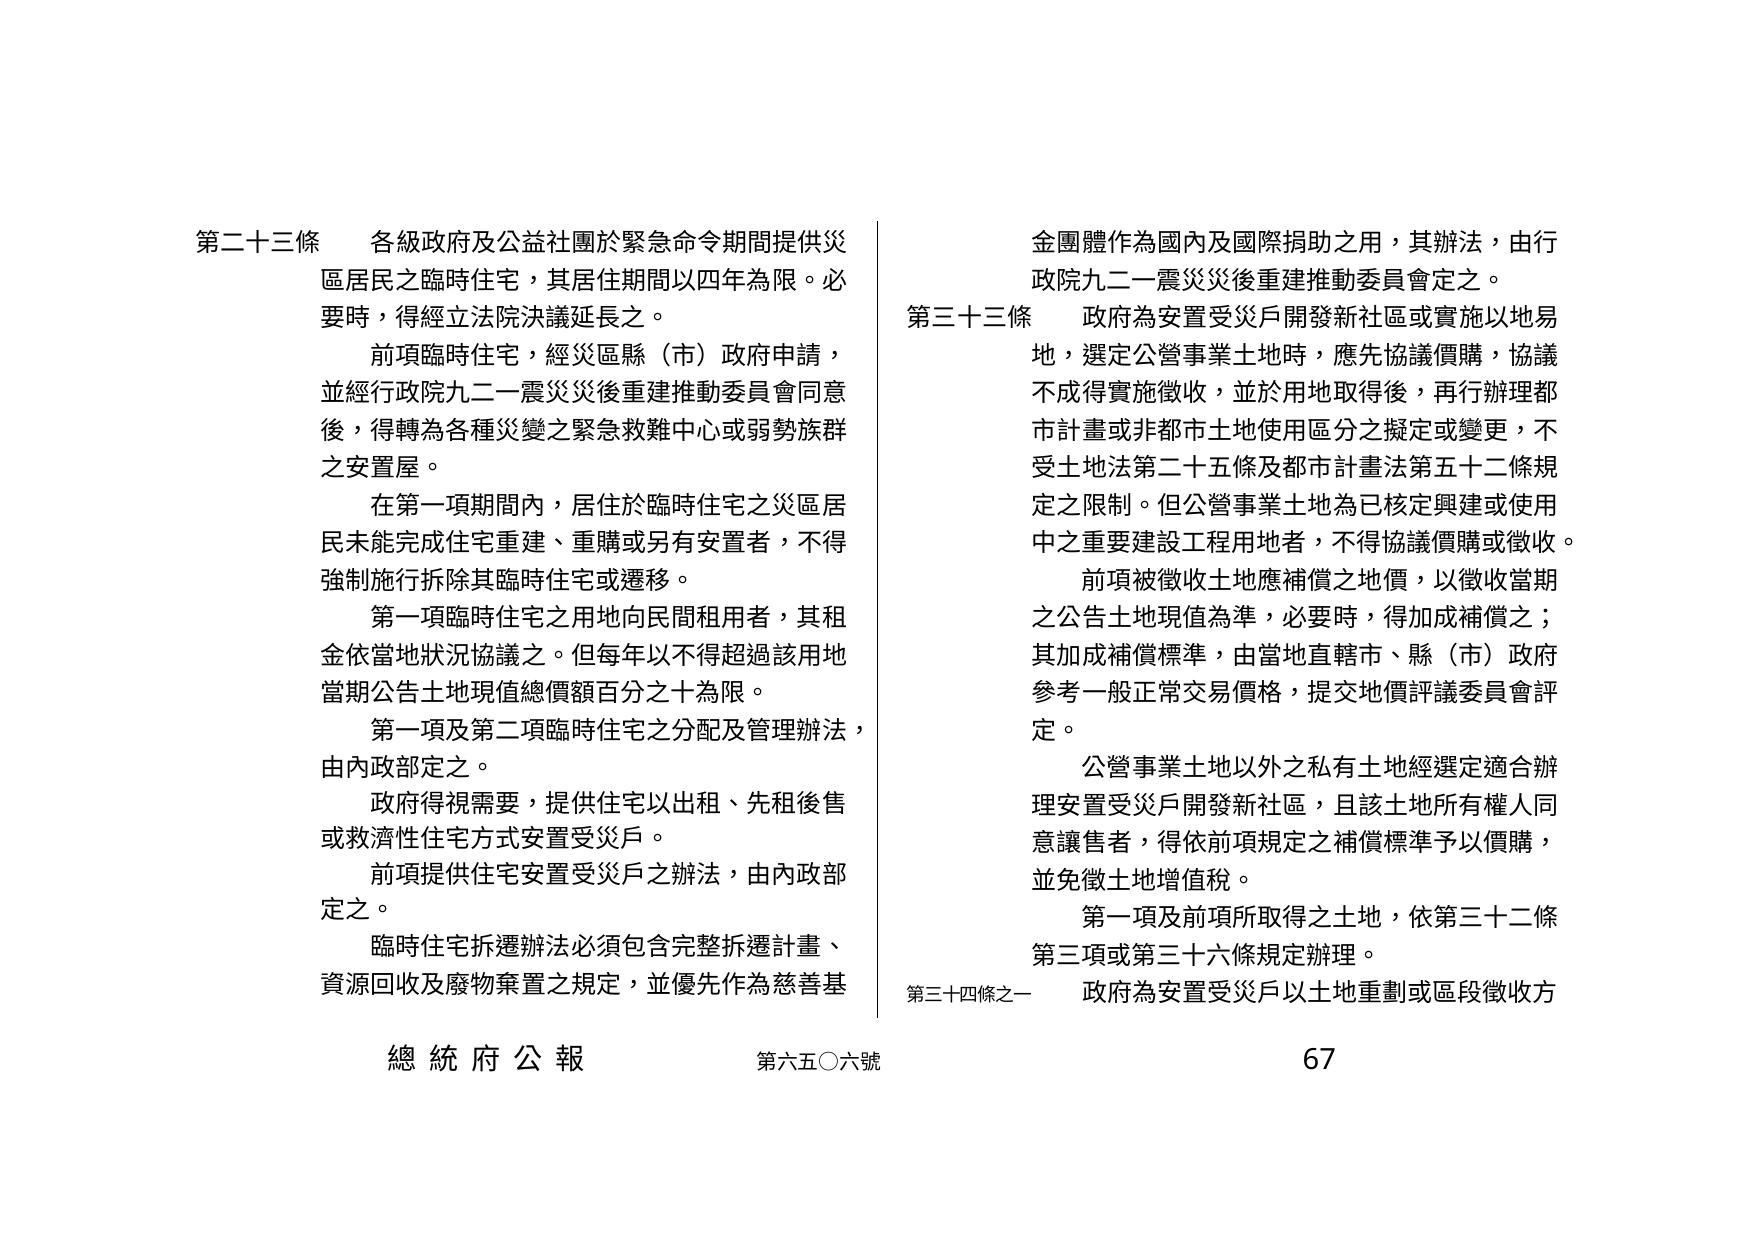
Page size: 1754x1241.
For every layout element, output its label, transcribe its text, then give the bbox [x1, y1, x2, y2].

text 第一項及前項所取得之土地，依第三十二條第三項或第三十六條規定辦理。 [1032, 897, 1559, 972]
text 臨時住宅拆遷辦法必須包含完整拆遷計畫、資源回收及廢物棄置之規定，並優先作為慈善基 [320, 926, 847, 1001]
text 政府得視需要，提供住宅以出租、先租後售或救濟性住宅方式安置受災戶。 [320, 784, 847, 855]
text 第一項及第二項臨時住宅之分配及管理辦法，由內政部定之。 [320, 709, 847, 784]
text 金團體作為國內及國際捐助之用，其辦法，由行政院九二一震災災後重建推動委員會定之。 [1032, 222, 1559, 297]
text 前項提供住宅安置受災戶之辦法，由內政部定之。 [320, 855, 847, 926]
text 第二十三條 各級政府及公益社團於緊急命令期間提供災區居民之臨時住宅，其居住期間以四年為限。必要時，得經立法院決議延長之。 [195, 222, 847, 334]
text 公營事業土地以外之私有土地經選定適合辦理安置受災戶開發新社區，且該土地所有權人同意讓售者，得依前項規定之補償標準予以價購，並免徵土地增值稅。 [1032, 747, 1559, 897]
text 前項臨時住宅，經災區縣（市）政府申請，並經行政院九二一震災災後重建推動委員會同意後，得轉為各種災變之緊急救難中心或弱勢族群之安置屋。 [320, 334, 847, 484]
text 第三十三條 政府為安置受災戶開發新社區或實施以地易地，選定公營事業土地時，應先協議價購，協議不成得實施徵收，並於用地取得後，再行辦理都市計畫或非都市土地使用區分之擬定或變更，不受土地法第二十五條及都市計畫法第五十二條規定之限制。但公營事業土地為已核定興建或使用中之重要建設工程用地者，不得協議價購或徵收。 [907, 297, 1559, 559]
text 第三十四條之一 政府為安置受災戶以土地重劃或區段徵收方 [907, 972, 1559, 1009]
text 前項被徵收土地應補償之地價，以徵收當期之公告土地現值為準，必要時，得加成補償之；其加成補償標準，由當地直轄市、縣（市）政府參考一般正常交易價格，提交地價評議委員會評定。 [1032, 559, 1559, 747]
text 在第一項期間內，居住於臨時住宅之災區居民未能完成住宅重建、重購或另有安置者，不得強制施行拆除其臨時住宅或遷移。 [320, 484, 847, 597]
text 第一項臨時住宅之用地向民間租用者，其租金依當地狀況協議之。但每年以不得超過該用地當期公告土地現值總價額百分之十為限。 [320, 597, 847, 709]
